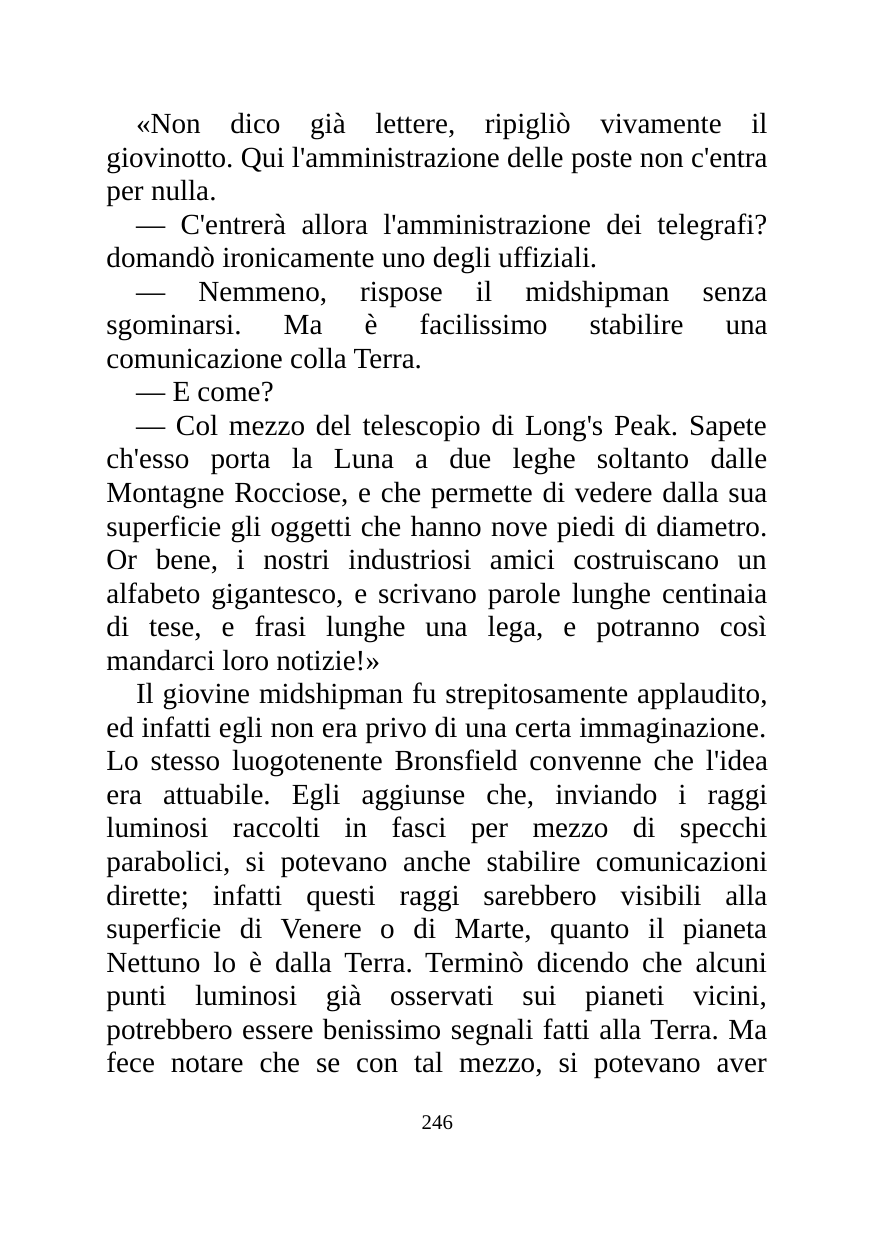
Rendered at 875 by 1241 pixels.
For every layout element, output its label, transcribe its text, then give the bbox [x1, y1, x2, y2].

text — E come? [106, 374, 768, 408]
text — Col mezzo del telescopio di Long's Peak. Sapete ch'esso porta la Luna a due leghe soltanto dalle Montagne Rocciose, e che permette di vedere dalla sua superficie gli oggetti che hanno nove piedi di diametro. Or bene, i nostri industriosi amici costruiscano un alfabeto gigantesco, e scrivano parole lunghe centinaia di tese, e frasi lunghe una lega, e potranno così mandarci loro notizie!» [106, 408, 768, 676]
text Il giovine midshipman fu strepitosamente applaudito, ed infatti egli non era privo di una certa immaginazione. Lo stesso luogotenente Bronsfield convenne che l'idea era attuabile. Egli aggiunse che, inviando i raggi luminosi raccolti in fasci per mezzo di specchi parabolici, si potevano anche stabilire comunicazioni dirette; infatti questi raggi sarebbero visibili alla superficie di Venere o di Marte, quanto il pianeta Nettuno lo è dalla Terra. Terminò dicendo che alcuni punti luminosi già osservati sui pianeti vicini, potrebbero essere benissimo segnali fatti alla Terra. Ma fece notare che se con tal mezzo, si potevano aver [106, 676, 768, 1079]
text «Non dico già lettere, ripigliò vivamente il giovinotto. Qui l'amministrazione delle poste non c'entra per nulla. [106, 106, 768, 207]
text — Nemmeno, rispose il midshipman senza sgominarsi. Ma è facilissimo stabilire una comunicazione colla Terra. [106, 274, 768, 374]
text — C'entrerà allora l'amministrazione dei telegrafi? domandò ironicamente uno degli uffiziali. [106, 207, 768, 274]
